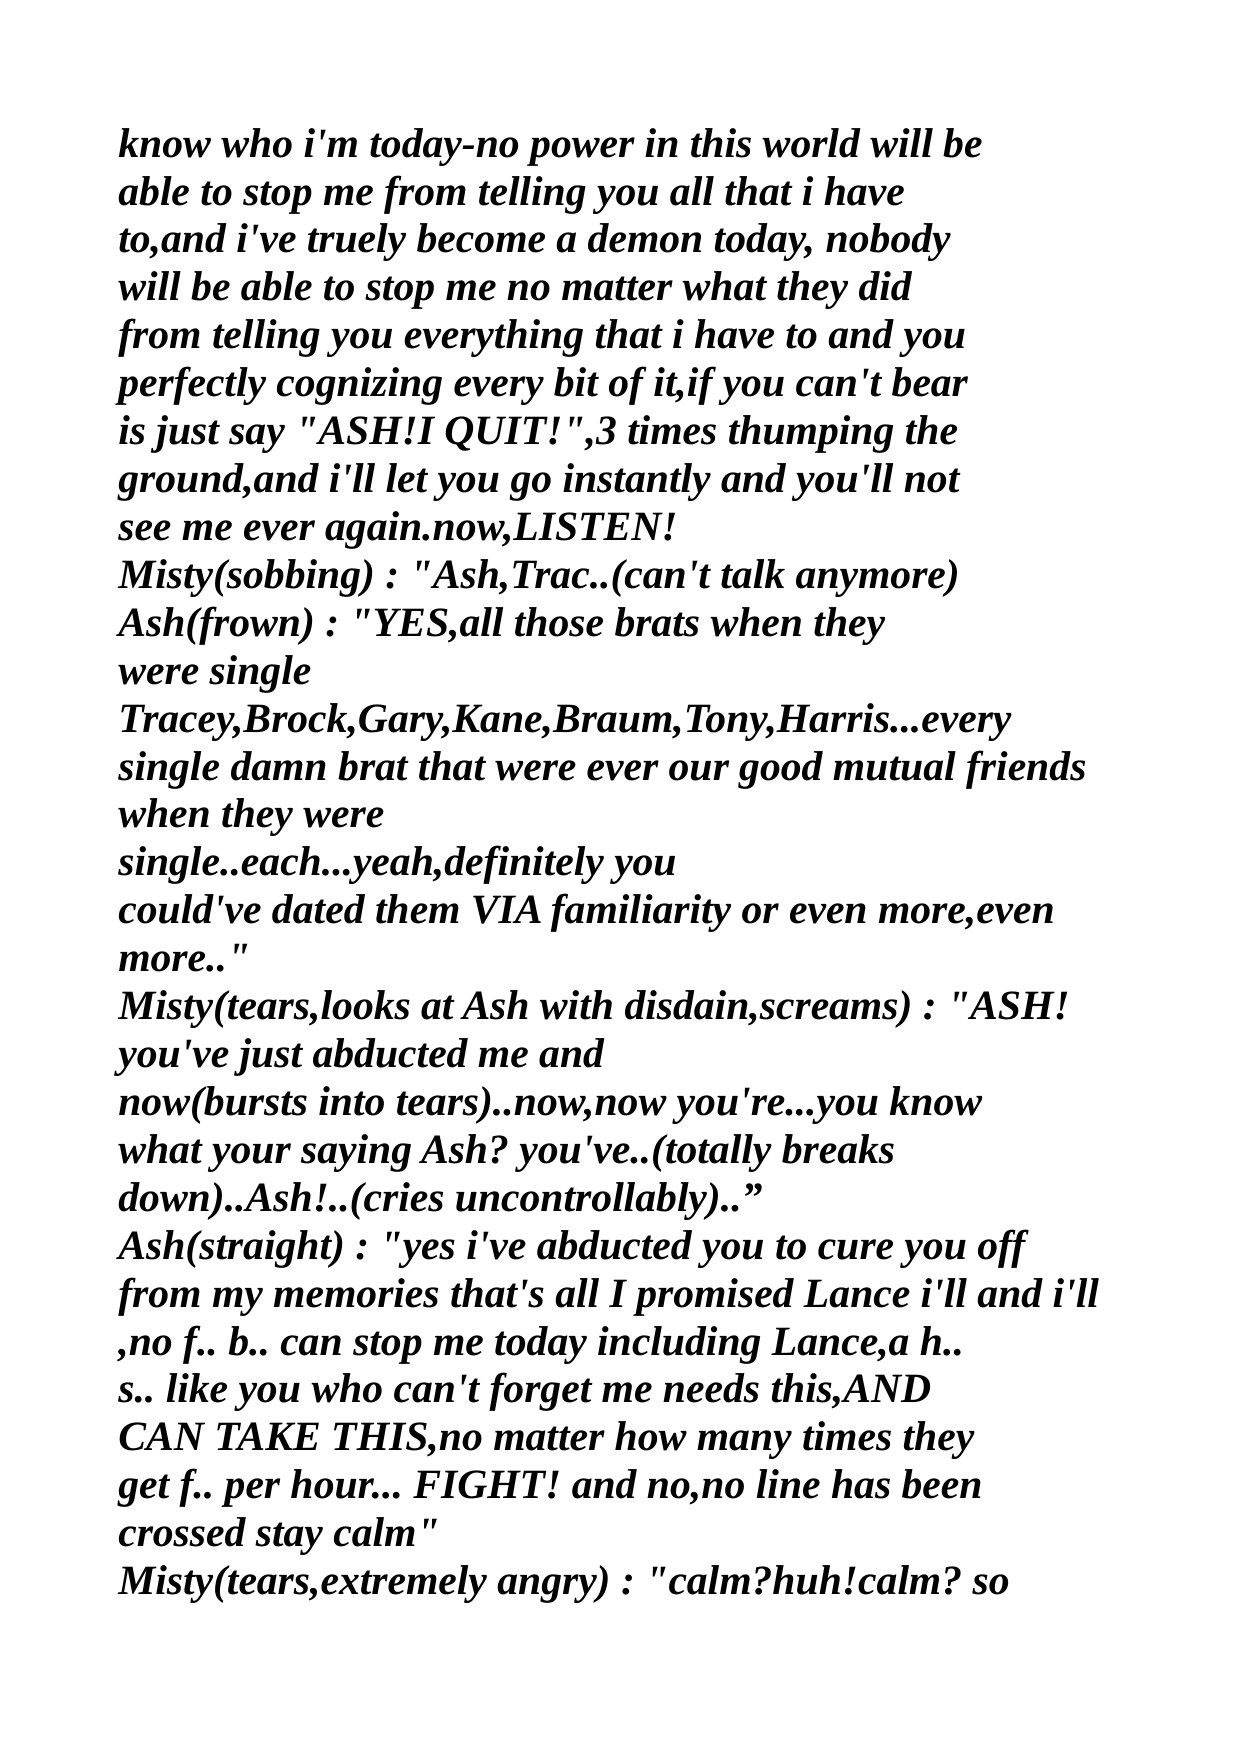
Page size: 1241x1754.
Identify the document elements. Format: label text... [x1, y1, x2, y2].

text s.. like you who can't forget me needs this,AND [118, 1364, 1122, 1412]
text Misty(tears,extremely angry) : "calm?huh!calm? so [118, 1556, 1122, 1603]
text what your saying Ash? you've..(totally breaks [118, 1124, 1122, 1172]
text CAN TAKE THIS,no matter how many times they [118, 1412, 1122, 1460]
text know who i'm today-no power in this world will be [118, 118, 1122, 166]
text single..each...yeah,definitely you [118, 837, 1122, 885]
text get f.. per hour... FIGHT! and no,no line has been [118, 1460, 1122, 1508]
text were single Tracey,Brock,Gary,Kane,Braum,Tony,Harris...every single damn brat that were ever our good mutual friends when they were [118, 645, 1122, 837]
text is just say "ASH!I QUIT!",3 times thumping the [118, 406, 1122, 453]
text see me ever again.now,LISTEN! [118, 501, 1122, 549]
text will be able to stop me no matter what they did [118, 262, 1122, 310]
text could've dated them VIA familiarity or even more,even more.." [118, 885, 1122, 981]
text perfectly cognizing every bit of it,if you can't bear [118, 358, 1122, 406]
text Misty(sobbing) : "Ash,Trac..(can't talk anymore) [118, 549, 1122, 597]
text able to stop me from telling you all that i have [118, 166, 1122, 214]
text Ash(frown) : "YES,all those brats when they [118, 597, 1122, 645]
text crossed stay calm" [118, 1508, 1122, 1556]
text ,no f.. b.. can stop me today including Lance,a h.. [118, 1316, 1122, 1364]
text from telling you everything that i have to and you [118, 310, 1122, 358]
text to,and i've truely become a demon today, nobody [118, 214, 1122, 262]
text Ash(straight) : "yes i've abducted you to cure you off from my memories that's all I promised Lance i'll and i'll [118, 1220, 1122, 1316]
text down)..Ash!..(cries uncontrollably)..” [118, 1172, 1122, 1220]
text now(bursts into tears)..now,now you're...you know [118, 1076, 1122, 1124]
text Misty(tears,looks at Ash with disdain,screams) : "ASH!you've just abducted me and [118, 981, 1122, 1076]
text ground,and i'll let you go instantly and you'll not [118, 453, 1122, 501]
